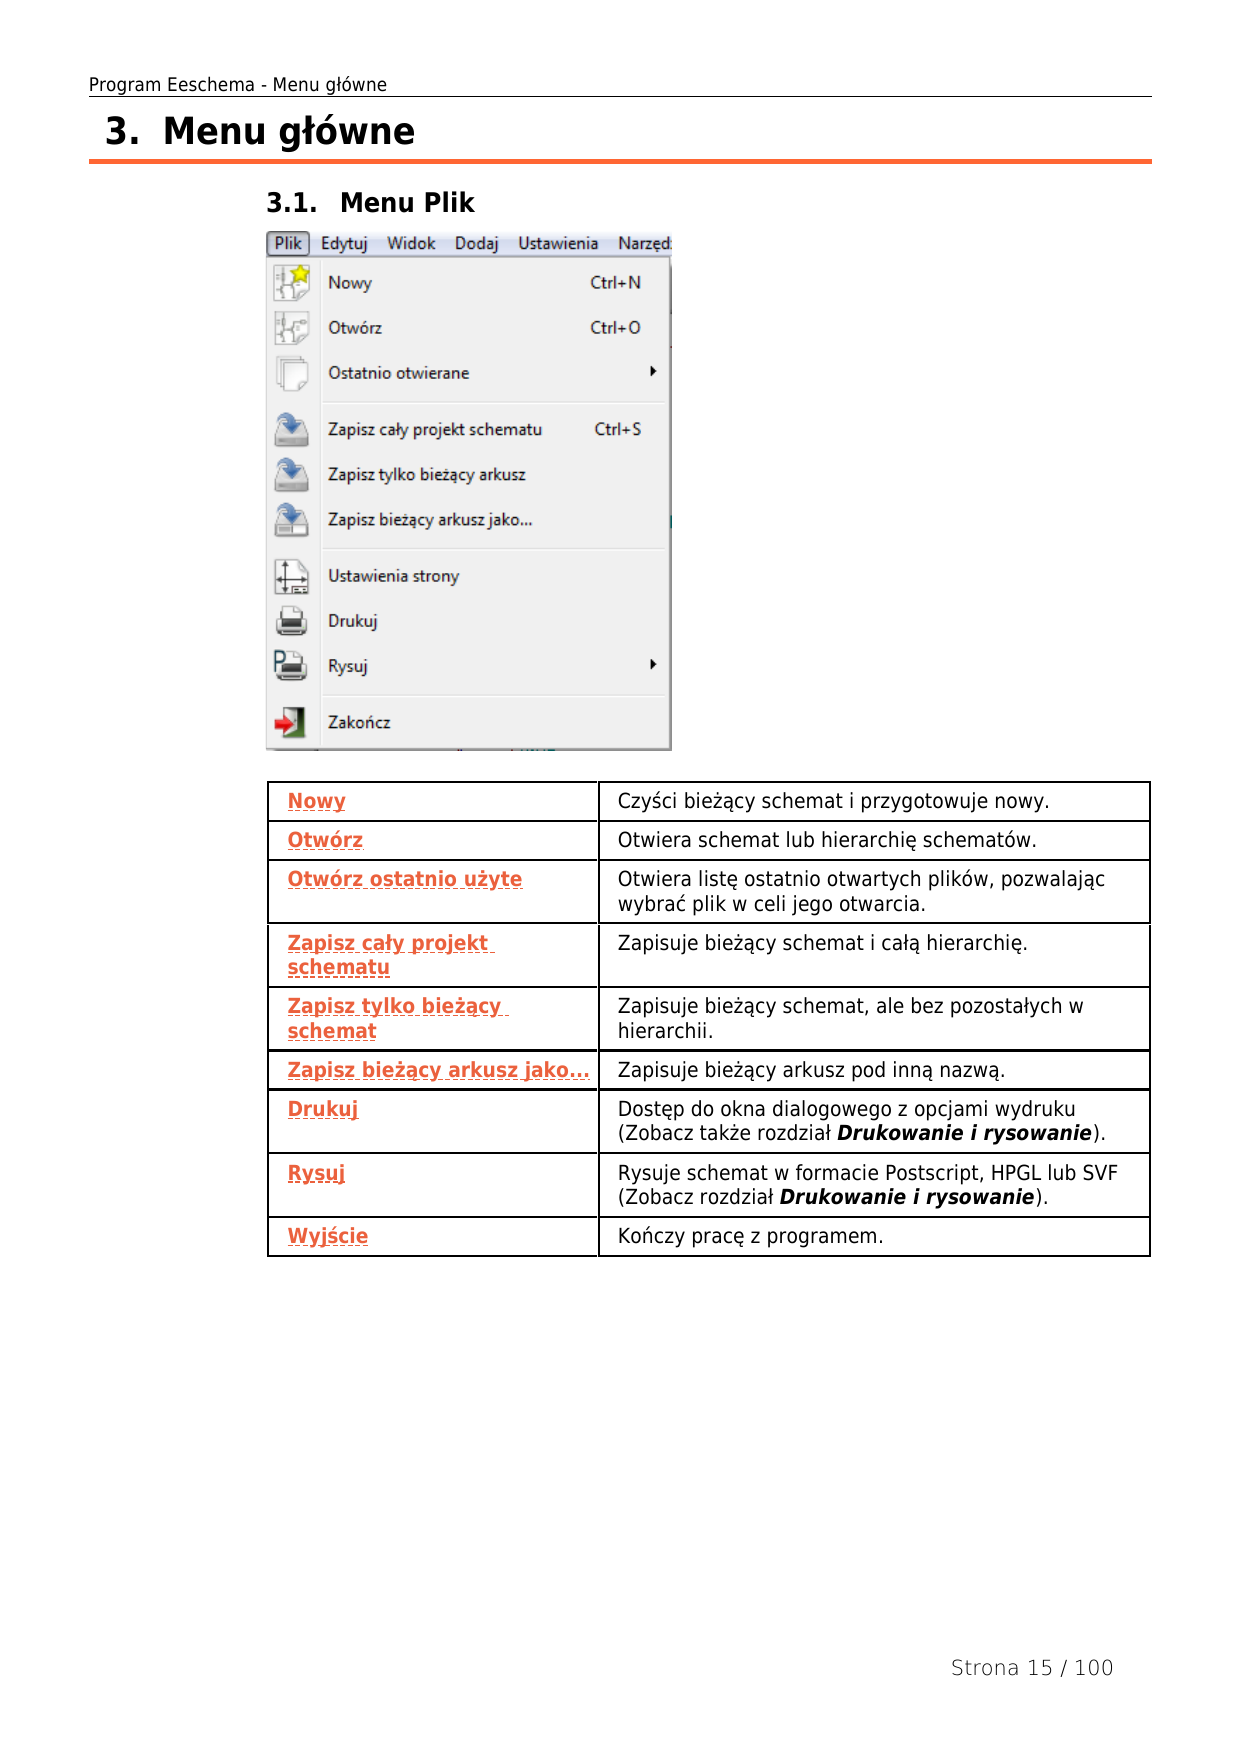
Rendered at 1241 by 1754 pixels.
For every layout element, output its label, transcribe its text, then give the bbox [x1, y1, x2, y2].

table_cell Drukuj [269, 1091, 597, 1152]
table_cell Zapisz tylko bieżący schemat [269, 988, 597, 1049]
table_cell Zapisuje bieżący schemat, ale bez pozostałych w hierarchii. [600, 988, 1149, 1049]
table_header Czyści bieżący schemat i przygotowuje nowy. [600, 783, 1149, 820]
table_cell Zapisz cały projekt schematu [269, 925, 597, 986]
table_cell Otwiera schemat lub hierarchię schematów. [600, 822, 1149, 859]
table_cell Wyjście [269, 1218, 597, 1255]
table_cell Otwiera listę ostatnio otwartych plików, pozwalając wybrać plik w celi jego otwarcia. [600, 861, 1149, 922]
subtitle Menu główne [88, 103, 1152, 164]
table_cell Otwórz ostatnio użyte [269, 861, 597, 922]
table_cell Dostęp do okna dialogowego z opcjami wydruku (Zobacz także rozdział Drukowanie i rysowanie). [600, 1091, 1149, 1152]
table_cell Otwórz [269, 822, 597, 859]
table_header Nowy [269, 783, 597, 820]
picture [265, 231, 672, 751]
subtitle Menu Plik [266, 188, 1152, 219]
table_cell Rysuje schemat w formacie Postscript, HPGL lub SVF (Zobacz rozdział Drukowanie i rysowanie). [600, 1154, 1149, 1216]
table_cell Rysuj [269, 1154, 597, 1216]
table_cell Kończy pracę z programem. [600, 1218, 1149, 1255]
table_cell Zapisuje bieżący arkusz pod inną nazwą. [600, 1052, 1149, 1088]
table_cell Zapisz bieżący arkusz jako... [269, 1052, 597, 1088]
table_cell Zapisuje bieżący schemat i całą hierarchię. [600, 925, 1149, 986]
